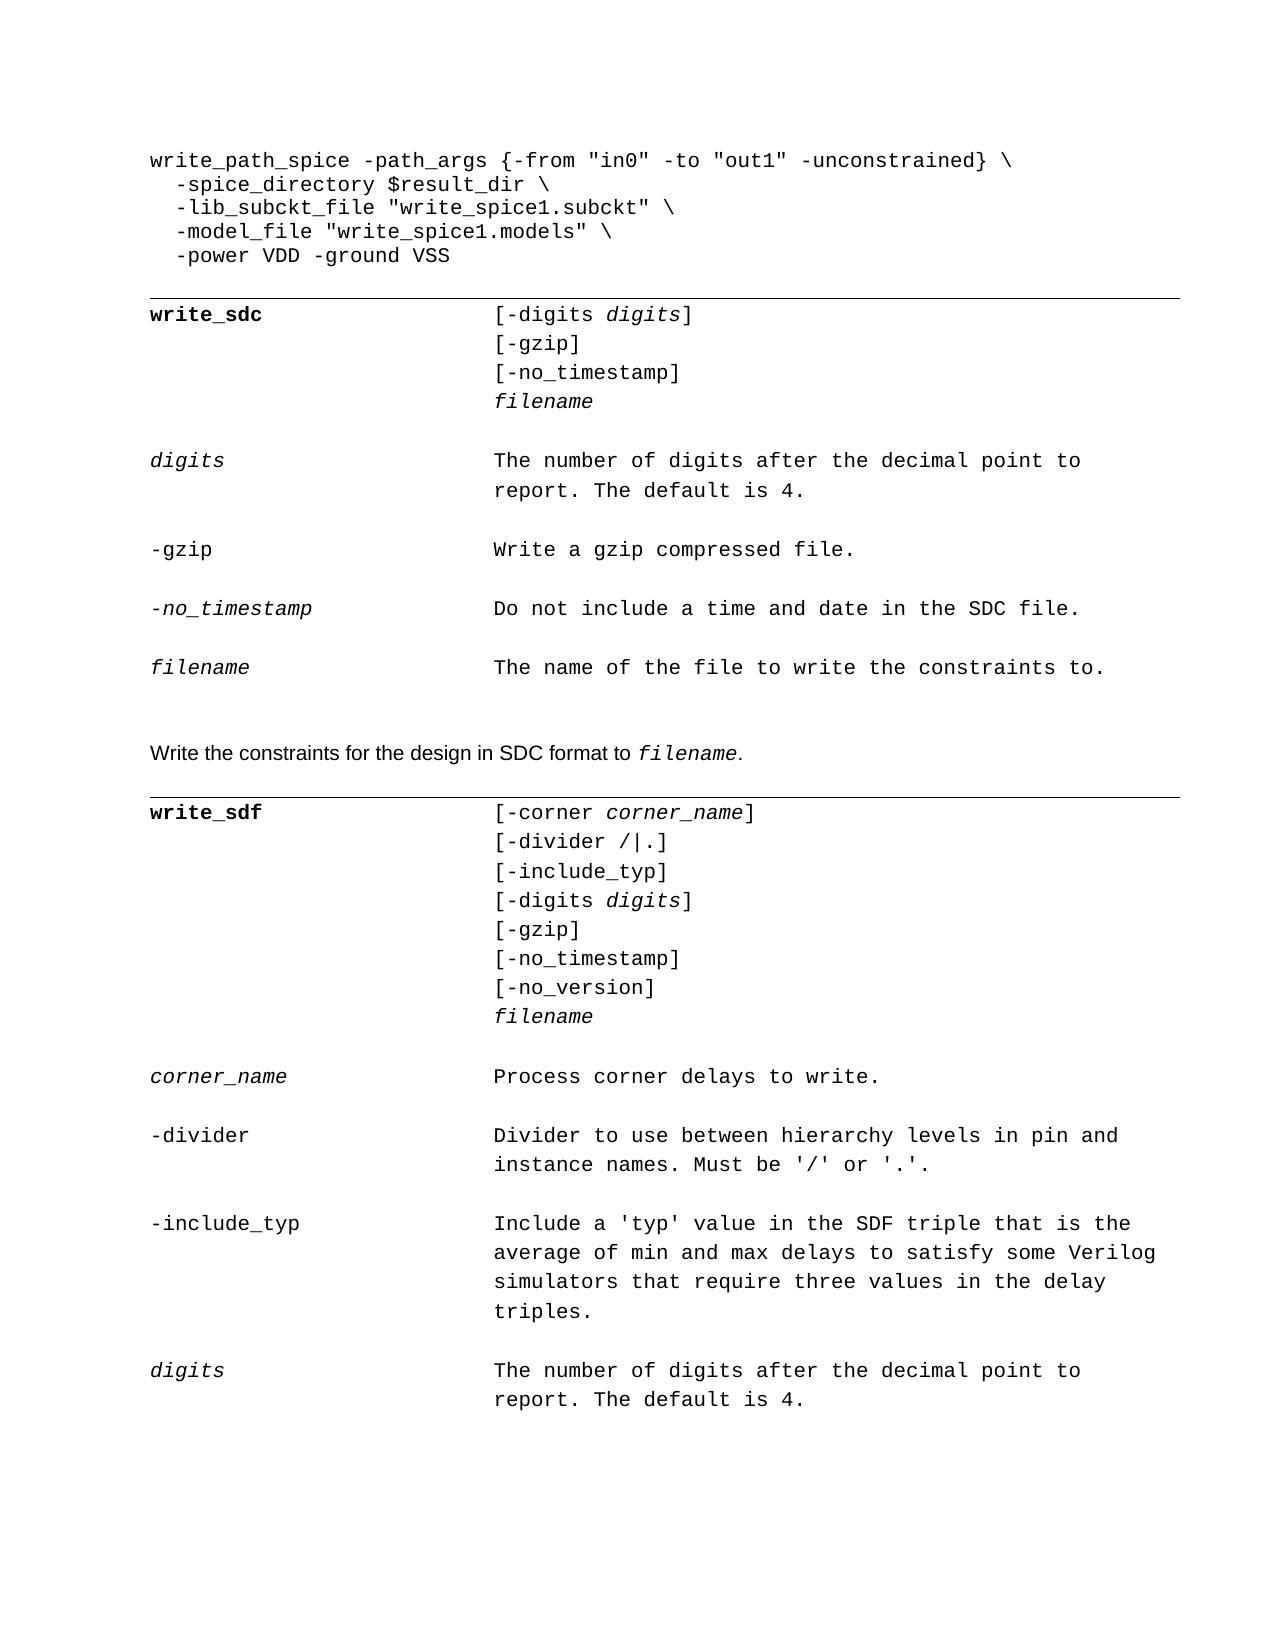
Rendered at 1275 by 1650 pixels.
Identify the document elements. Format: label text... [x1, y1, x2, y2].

table_cell The number of digits after the decimal point to report. The default is 4. [493, 1354, 1180, 1443]
table_cell -include_typ [150, 1208, 493, 1354]
table_cell Include a 'typ' value in the SDF triple that is the average of min and max delays to satisfy some Verilog simulators that require three values in the delay triples. [493, 1208, 1180, 1354]
table_cell Do not include a time and date in the SDC file. [493, 593, 1180, 652]
table_cell Process corner delays to write. [493, 1060, 1180, 1119]
table_cell The name of the file to write the constraints to. [493, 652, 1180, 711]
table_cell -gzip [150, 533, 493, 592]
table_cell corner_name [150, 1060, 493, 1119]
table_cell -no_timestamp [150, 593, 493, 652]
table_cell digits [150, 445, 493, 533]
table_cell The number of digits after the decimal point to report. The default is 4. [493, 445, 1180, 533]
table_cell filename [150, 652, 493, 711]
table_cell Divider to use between hierarchy levels in pin and instance names. Must be '/' or '.'. [493, 1119, 1180, 1208]
table_header write_sdc [150, 299, 493, 445]
table_cell Write a gzip compressed file. [493, 533, 1180, 592]
table_header [-digits digits] [-gzip] [-no_timestamp] filename [493, 299, 1180, 445]
table_cell -divider [150, 1119, 493, 1208]
table_header write_sdf [150, 798, 493, 1060]
table_header [-corner corner_name] [-divider /|.] [-include_typ] [-digits digits] [-gzip] [-no_timestamp] [-no_version] filename [493, 798, 1180, 1060]
text write_path_spice -path_args {-from "in0" -to "out1" -unconstrained} \ -spice_directory $result_dir \ -lib_subckt_file "write_spice1.subckt" \ -model_file "write_spice1.models" \ -power VDD -ground VSS [150, 150, 1180, 268]
text Write the constraints for the design in SDC format to filename. [150, 741, 1180, 767]
table_cell digits [150, 1354, 493, 1443]
